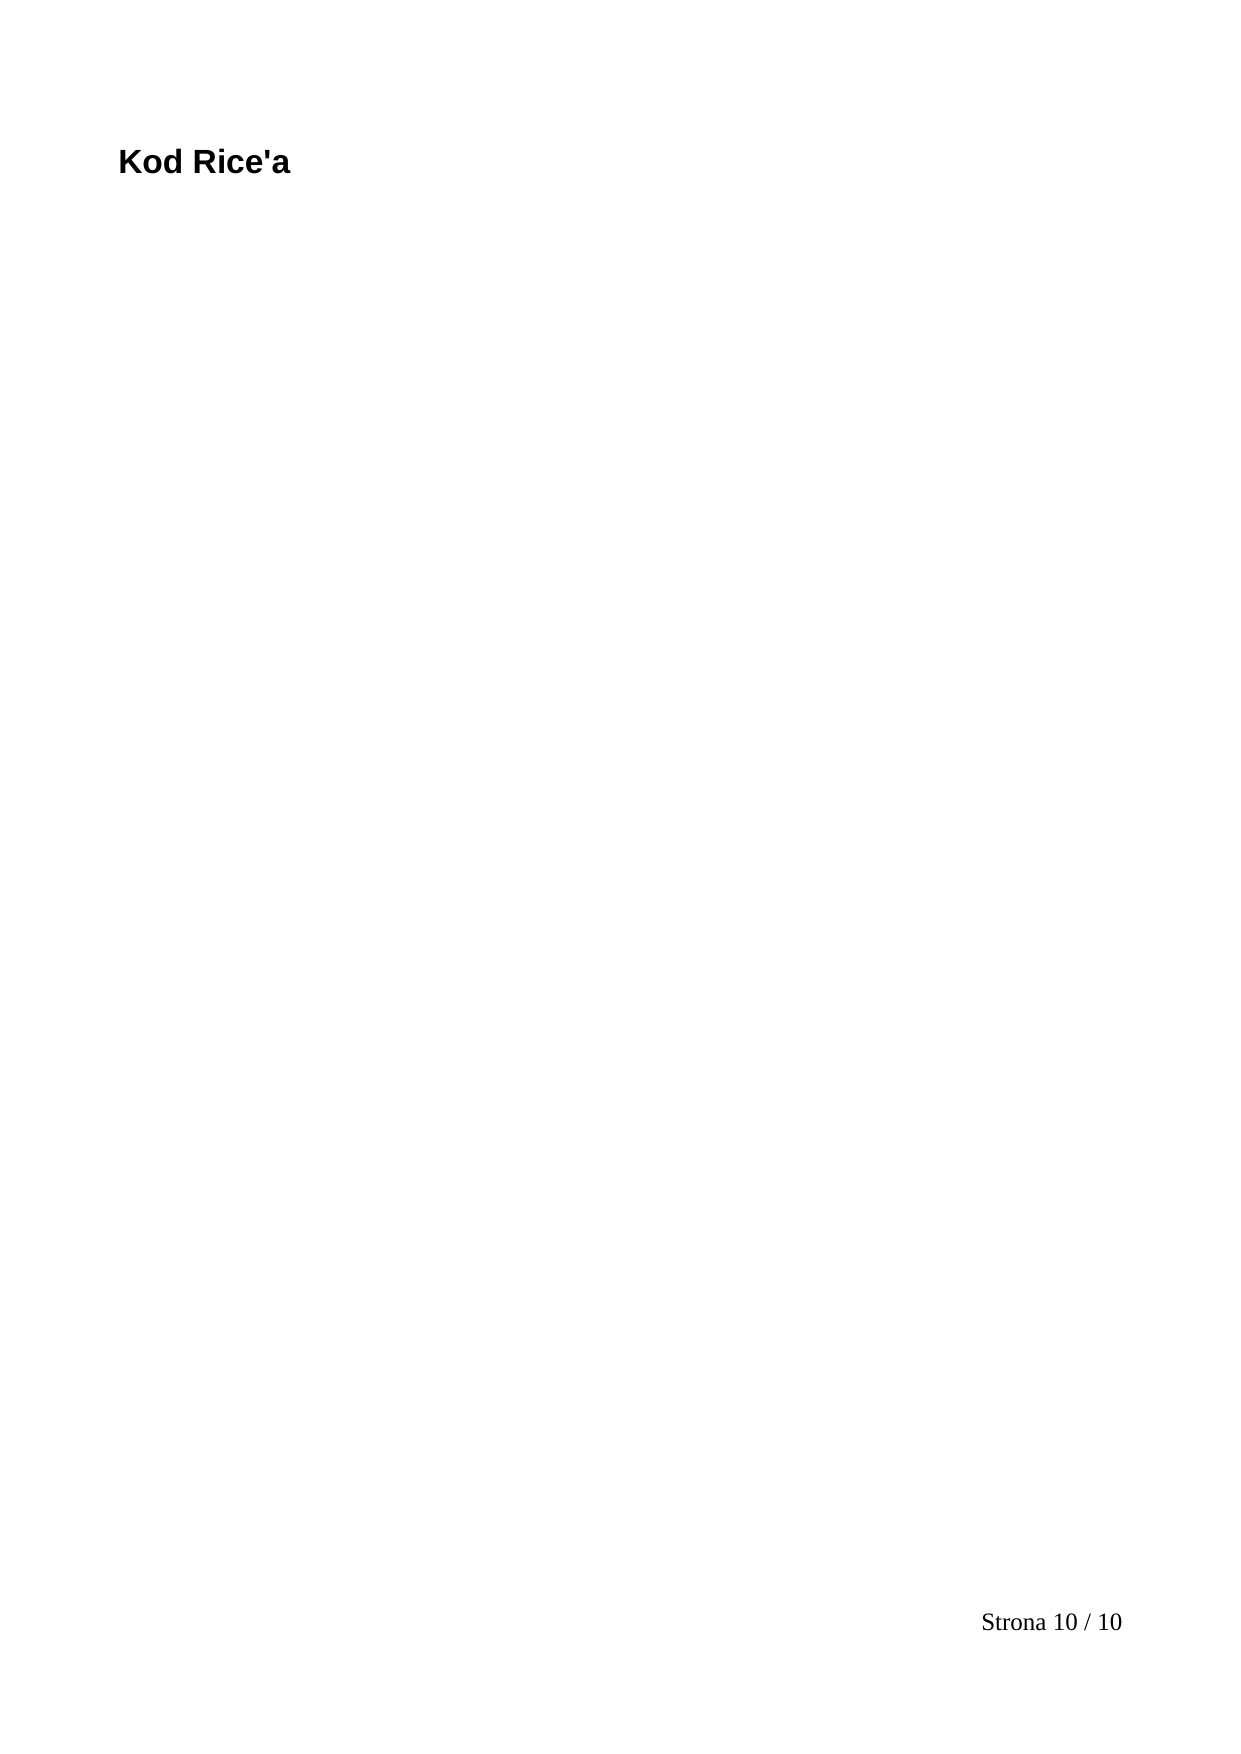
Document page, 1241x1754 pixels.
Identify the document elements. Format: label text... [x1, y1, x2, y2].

subtitle Kod Rice'a [118, 143, 1122, 181]
